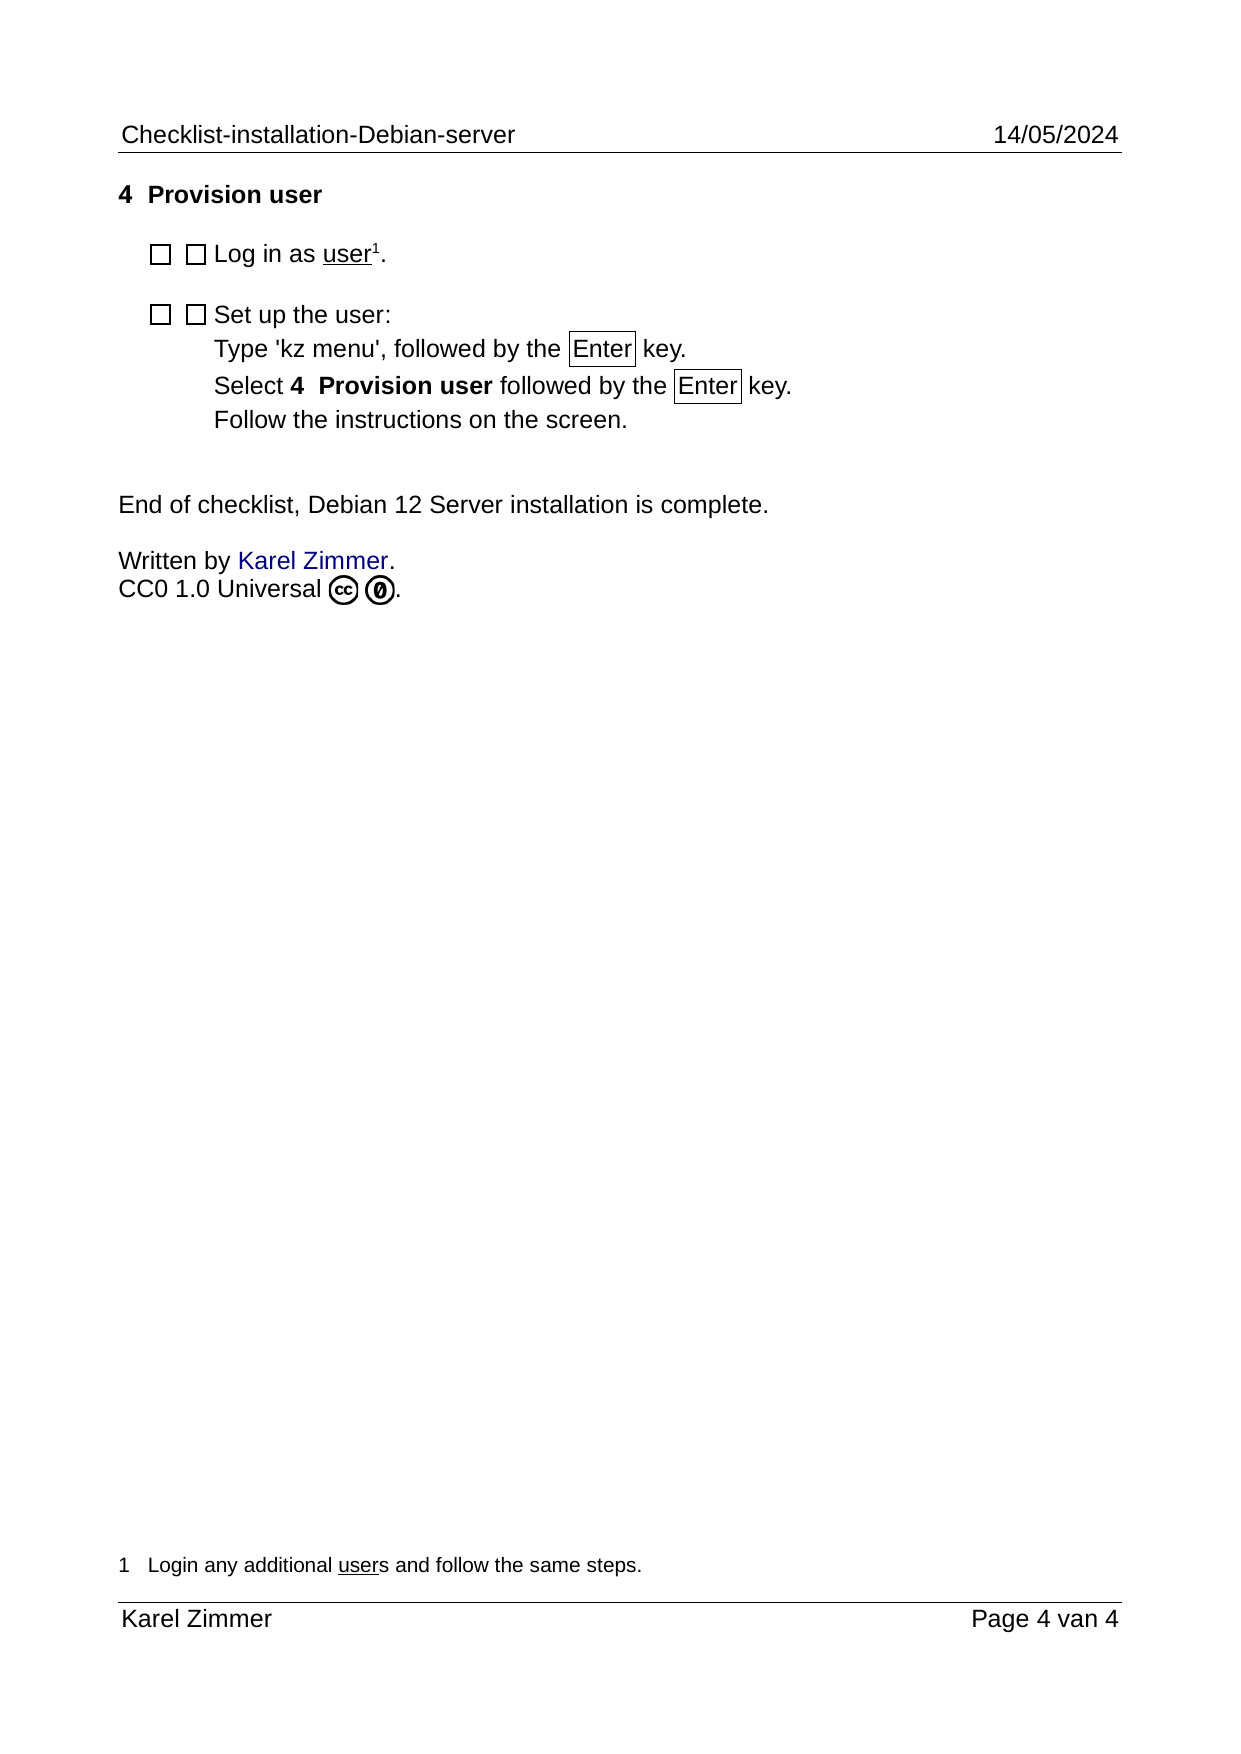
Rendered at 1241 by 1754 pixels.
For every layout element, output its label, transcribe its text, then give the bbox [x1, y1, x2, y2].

table_cell [177, 405, 213, 435]
table_cell [177, 300, 213, 330]
table_cell [142, 368, 177, 405]
table_cell [118, 405, 142, 435]
table_header Log in as USER. [213, 239, 1122, 269]
table_header [177, 239, 213, 269]
table_cell Set up the user: [213, 300, 1122, 330]
picture [365, 575, 395, 605]
table_cell Type 'kz menu', followed by the Enter key. [213, 330, 1122, 367]
table_cell [213, 269, 1122, 300]
table_cell [142, 300, 177, 330]
table_cell [142, 269, 177, 300]
table_cell Follow the instructions on the screen. [213, 405, 1122, 435]
list Provision user [118, 177, 1122, 211]
table_header [118, 239, 142, 269]
table_cell [177, 368, 213, 405]
table_cell [142, 405, 177, 435]
picture [328, 575, 359, 605]
table_cell [177, 330, 213, 367]
table_cell Select 4 Provision user followed by the Enter key. [213, 368, 1122, 405]
table_cell [177, 269, 213, 300]
table_cell [118, 368, 142, 405]
table_cell [118, 300, 142, 330]
text End of checklist, Debian 12 Server installation is complete. [118, 491, 1122, 519]
table_header [142, 239, 177, 269]
table_cell [118, 330, 142, 367]
text CC0 1.0 Universal [118, 575, 328, 605]
table_cell [118, 269, 142, 300]
table_cell [142, 330, 177, 367]
text Written by Karel Zimmer. [118, 547, 1122, 575]
text . [395, 575, 1122, 605]
